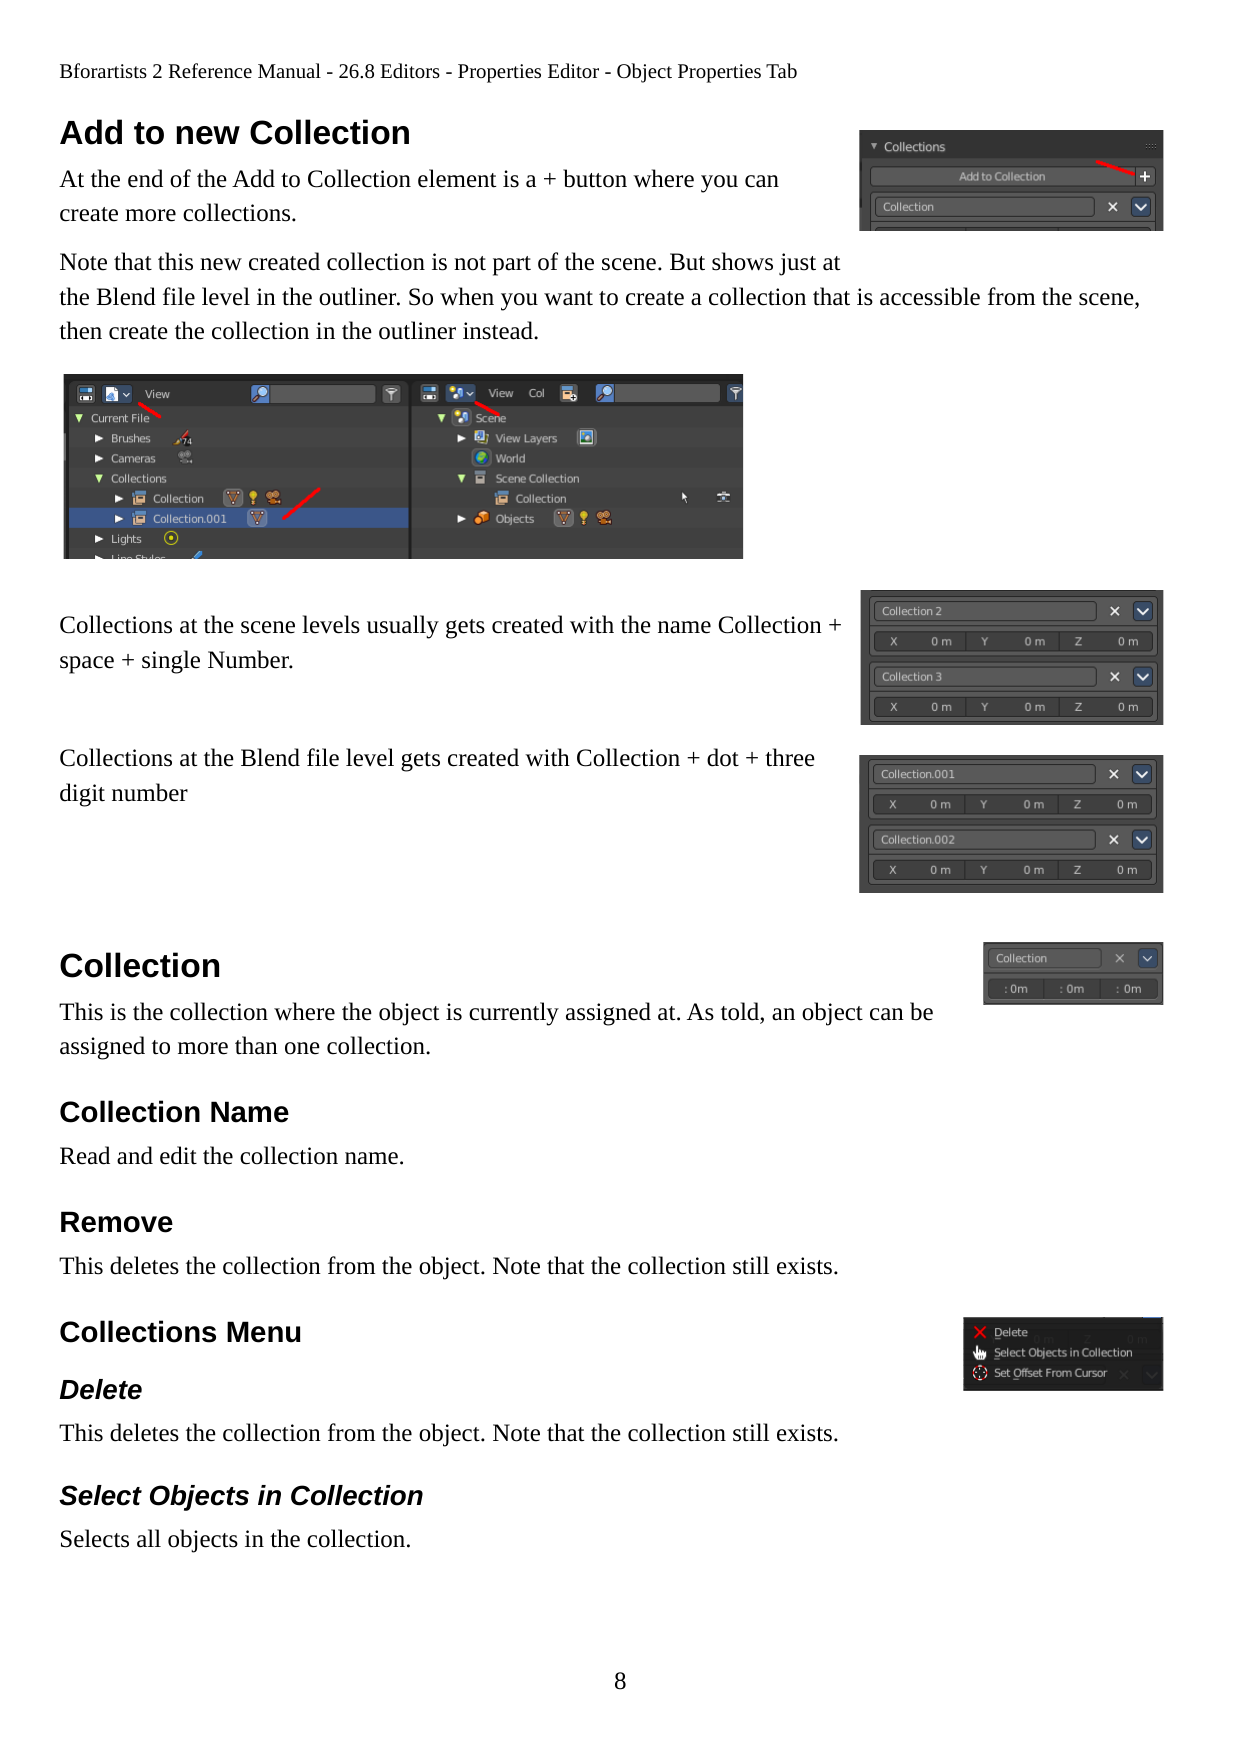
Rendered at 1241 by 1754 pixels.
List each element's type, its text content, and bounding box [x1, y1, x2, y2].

subtitle Add to new Collection [59, 113, 1181, 151]
picture [983, 942, 1164, 1005]
text Collections at the scene levels usually gets created with the name Collection + space + single Number. [59, 611, 860, 674]
text This deletes the collection from the object. Note that the collection still exists. [59, 1418, 1181, 1447]
text This is the collection where the object is currently assigned at. As told, an object can be assigned to more than one collection. [59, 997, 1181, 1060]
subtitle Select Objects in Collection [59, 1479, 1181, 1511]
picture [859, 130, 1164, 231]
text Read and edit the collection name. [59, 1141, 1181, 1170]
picture [63, 374, 744, 559]
text Selects all objects in the collection. [59, 1524, 1181, 1553]
subtitle Collection Name [59, 1095, 1181, 1129]
subtitle [1164, 946, 1181, 984]
text This deletes the collection from the object. Note that the collection still exists. [59, 1251, 1181, 1280]
subtitle Remove [59, 1205, 1181, 1239]
picture [860, 590, 1164, 725]
subtitle Collection [59, 946, 983, 984]
text Note that this new created collection is not part of the scene. But shows just at the Blend file level in the outliner. So when you want to create a collection that is accessible from the scene, then create the collection in the outliner instead. [59, 247, 1181, 345]
subtitle Collections Menu [59, 1315, 1181, 1348]
text At the end of the Add to Collection element is a + button where you can create more collections. [59, 164, 859, 227]
subtitle Delete [59, 1373, 1181, 1405]
text Collections at the Blend file level gets created with Collection + dot + three digit number [59, 743, 1181, 806]
picture [859, 755, 1164, 893]
picture [963, 1317, 1164, 1391]
